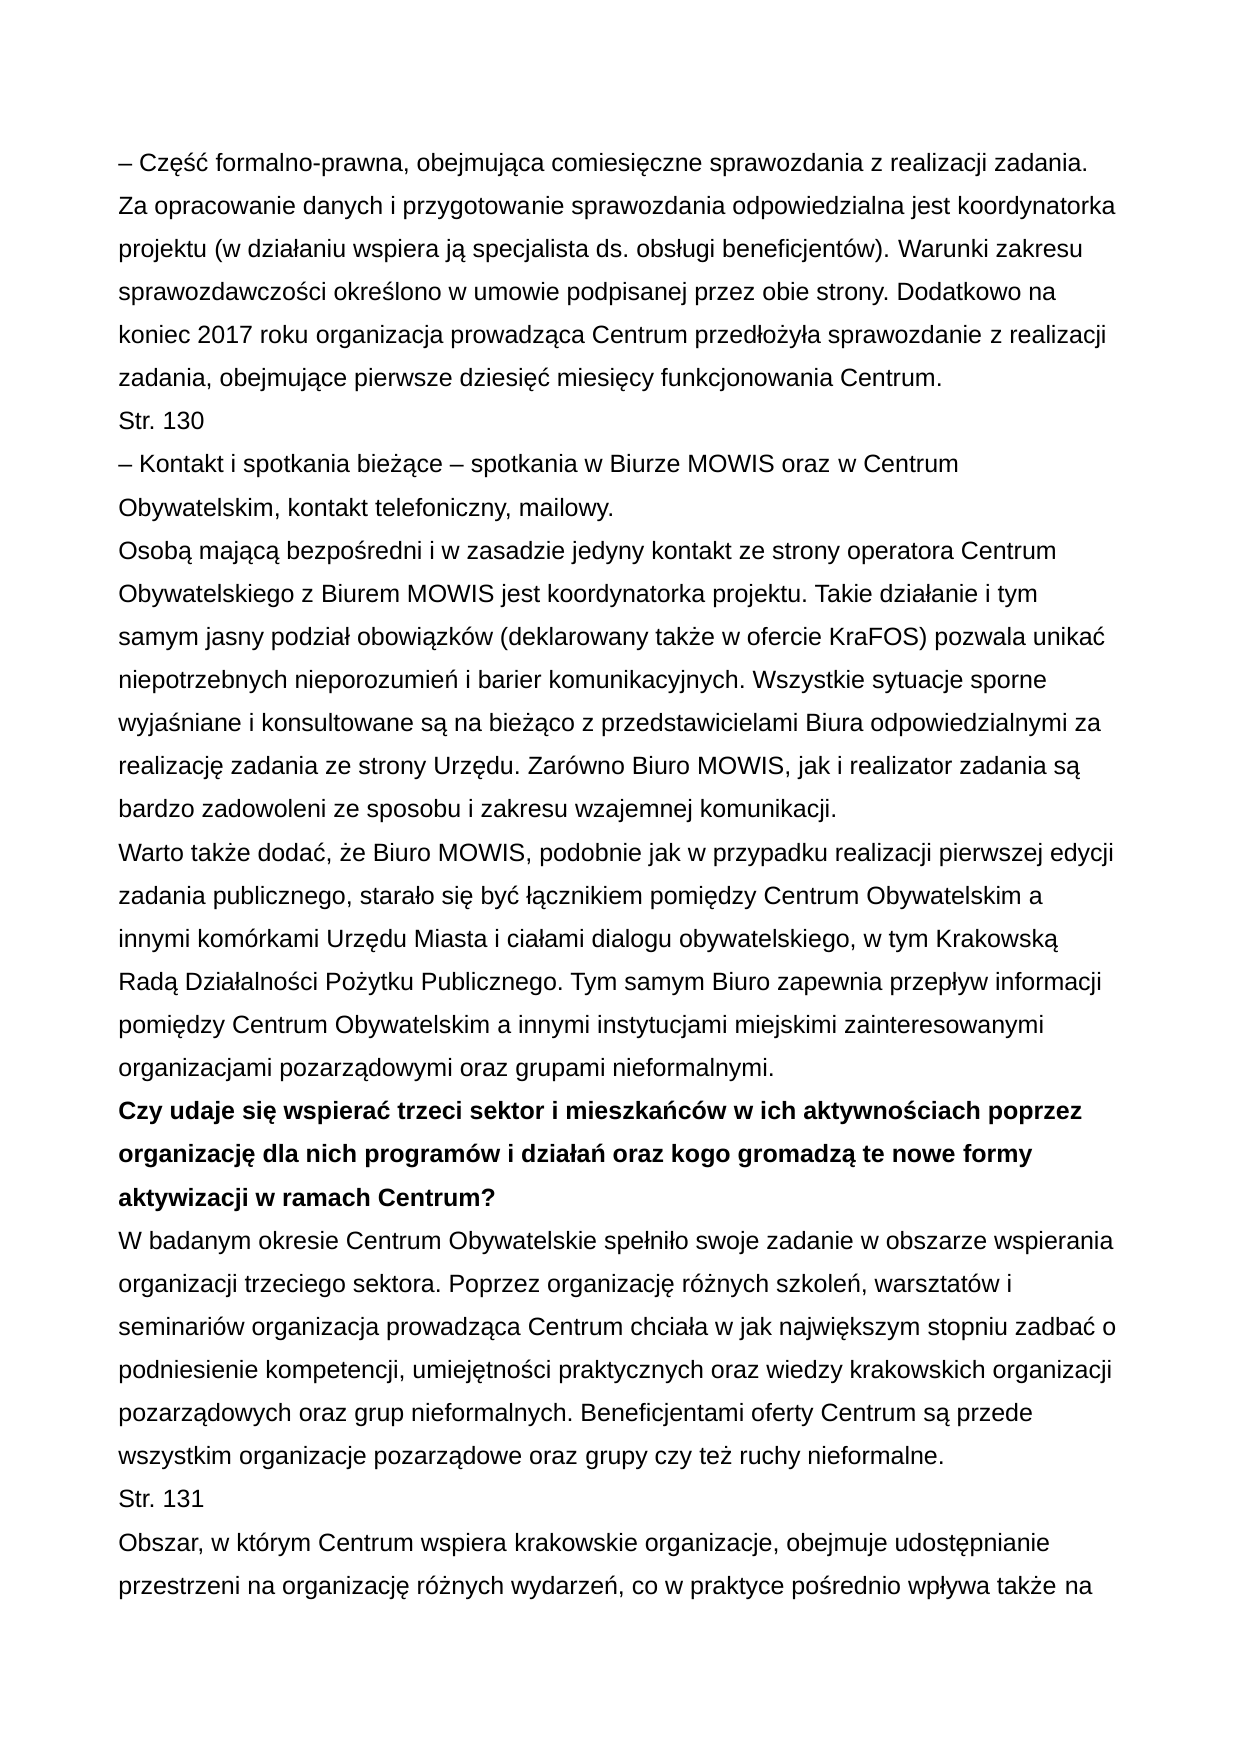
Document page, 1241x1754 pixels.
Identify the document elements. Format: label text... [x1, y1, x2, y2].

text Str. 131 [118, 1484, 1122, 1513]
text – Kontakt i spotkania bieżące – spotkania w Biurze MOWIS oraz w Centrum Obywatelskim, kontakt telefoniczny, mailowy. [118, 449, 1122, 521]
text W badanym okresie Centrum Obywatelskie spełniło swoje zadanie w obszarze wspierania organizacji trzeciego sektora. Poprzez organizację różnych szkoleń, warsztatów i seminariów organizacja prowadząca Centrum chciała w jak największym stopniu zadbać o podniesienie kompetencji, umiejętności praktycznych oraz wiedzy krakowskich organizacji pozarządowych oraz grup nieformalnych. Beneficjentami oferty Centrum są przede wszystkim organizacje pozarządowe oraz grupy czy też ruchy nieformalne. [118, 1226, 1122, 1470]
text Obszar, w którym Centrum wspiera krakowskie organizacje, obejmuje udostępnianie przestrzeni na organizację różnych wydarzeń, co w praktyce pośrednio wpływa także na [118, 1528, 1122, 1599]
text Str. 130 [118, 406, 1122, 435]
text Czy udaje się wspierać trzeci sektor i mieszkańców w ich aktywnościach poprzez organizację dla nich programów i działań oraz kogo gromadzą te nowe formy aktywizacji w ramach Centrum? [118, 1096, 1122, 1211]
text – Część formalno-prawna, obejmująca comiesięczne sprawozdania z realizacji zadania. Za opracowanie danych i przygotowanie sprawozdania odpowiedzialna jest koordynatorka projektu (w działaniu wspiera ją specjalista ds. obsługi beneficjentów). Warunki zakresu sprawozdawczości określono w umowie podpisanej przez obie strony. Dodatkowo na koniec 2017 roku organizacja prowadząca Centrum przedłożyła sprawozdanie z realizacji zadania, obejmujące pierwsze dziesięć miesięcy funkcjonowania Centrum. [118, 148, 1122, 392]
text Osobą mającą bezpośredni i w zasadzie jedyny kontakt ze strony operatora Centrum Obywatelskiego z Biurem MOWIS jest koordynatorka projektu. Takie działanie i tym samym jasny podział obowiązków (deklarowany także w ofercie KraFOS) pozwala unikać niepotrzebnych nieporozumień i barier komunikacyjnych. Wszystkie sytuacje sporne wyjaśniane i konsultowane są na bieżąco z przedstawicielami Biura odpowiedzialnymi za realizację zadania ze strony Urzędu. Zarówno Biuro MOWIS, jak i realizator zadania są bardzo zadowoleni ze sposobu i zakresu wzajemnej komunikacji. [118, 536, 1122, 823]
text Warto także dodać, że Biuro MOWIS, podobnie jak w przypadku realizacji pierwszej edycji zadania publicznego, starało się być łącznikiem pomiędzy Centrum Obywatelskim a innymi komórkami Urzędu Miasta i ciałami dialogu obywatelskiego, w tym Krakowską Radą Działalności Pożytku Publicznego. Tym samym Biuro zapewnia przepływ informacji pomiędzy Centrum Obywatelskim a innymi instytucjami miejskimi zainteresowanymi organizacjami pozarządowymi oraz grupami nieformalnymi. [118, 838, 1122, 1082]
